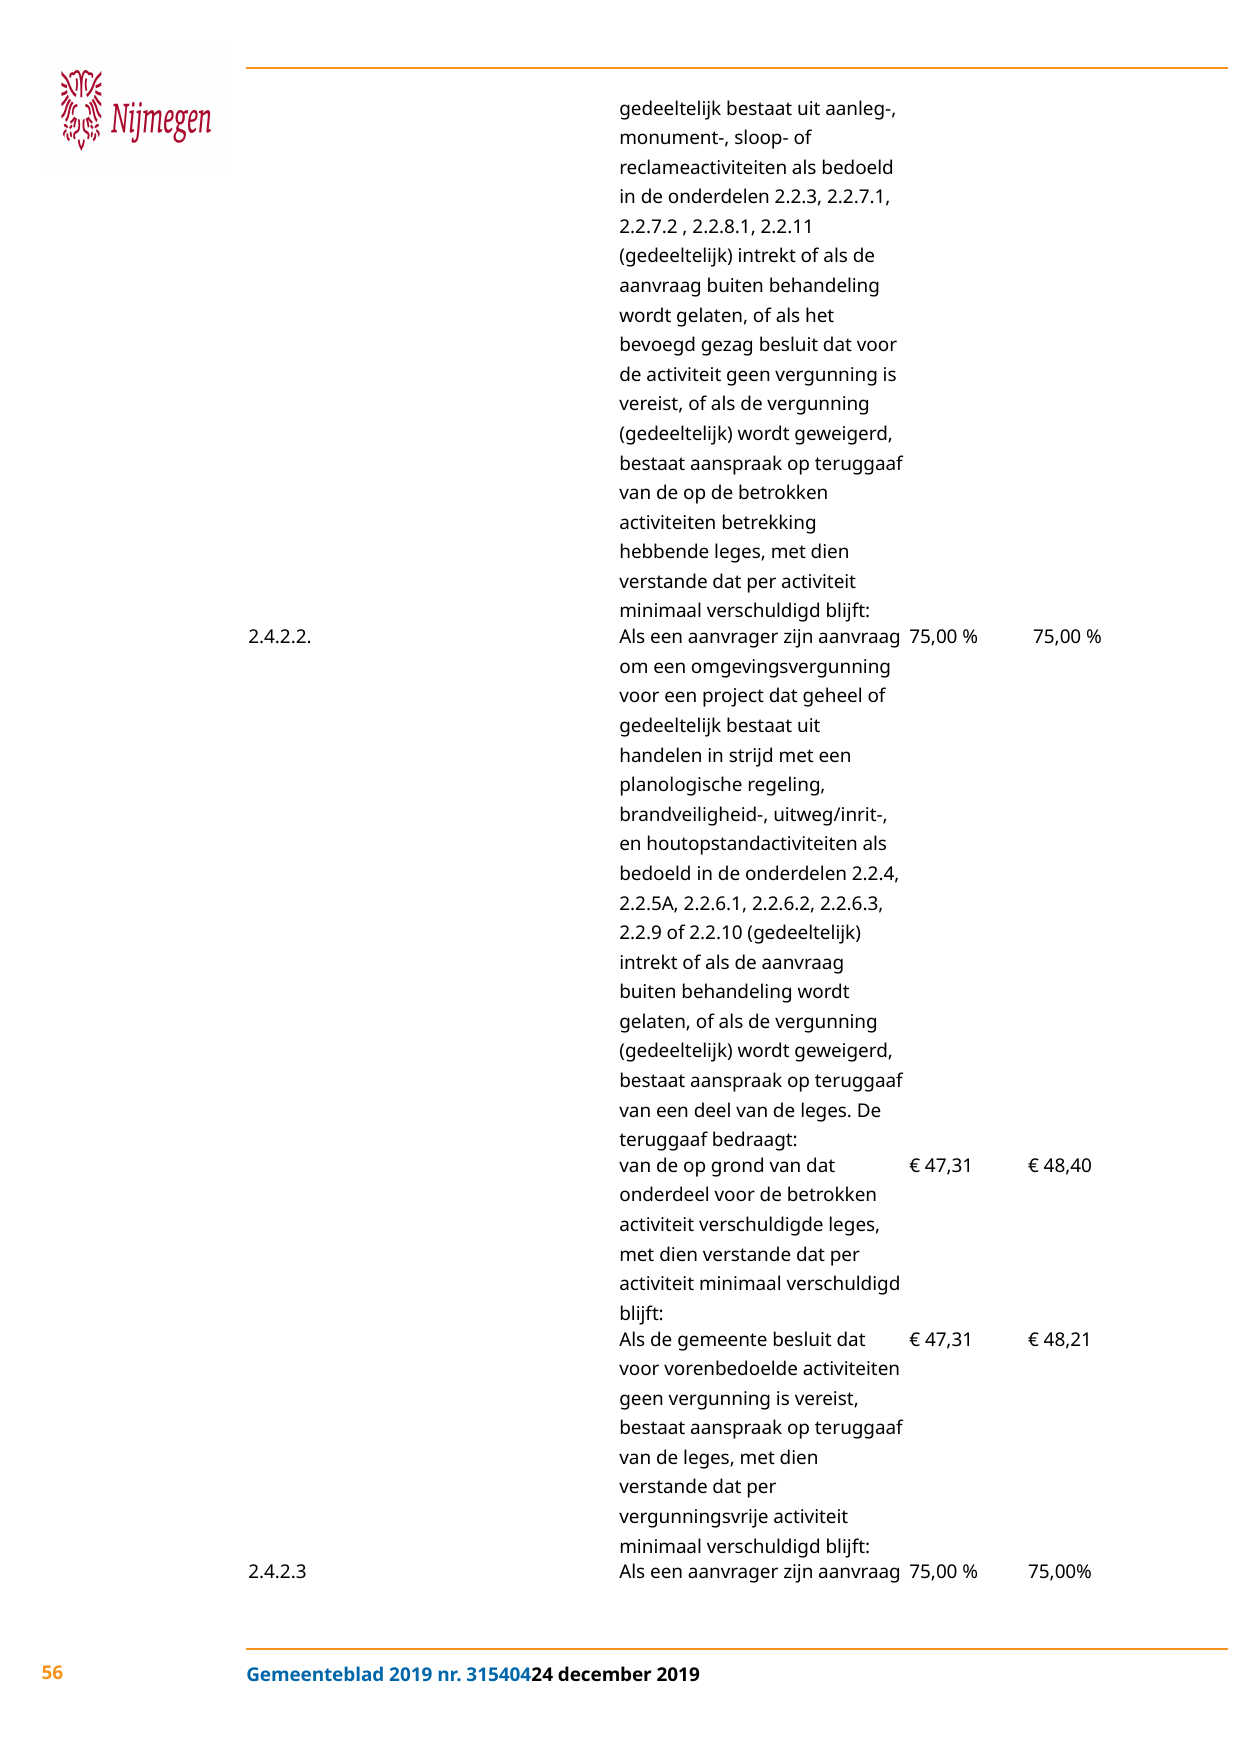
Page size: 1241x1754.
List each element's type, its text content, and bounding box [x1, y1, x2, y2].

table_cell [372, 624, 495, 1152]
table_cell Als een aanvrager zijn aanvraag om een omgevingsvergunning voor een project dat geheel of gedeeltelijk bestaat uit handelen in strijd met een planologische regeling, brandveiligheid-, uitweg/inrit-, en houtopstandactiviteiten als bedoeld in de onderdelen 2.2.4, 2.2.5A, 2.2.6.1, 2.2.6.2, 2.2.6.3, 2.2.9 of 2.2.10 (gedeeltelijk) intrekt of als de aanvraag buiten behandeling wordt gelaten, of als de vergunning (gedeeltelijk) wordt geweigerd, bestaat aanspraak op teruggaaf van een deel van de leges. De teruggaaf bedraagt: [619, 624, 904, 1152]
table_cell [248, 1326, 372, 1558]
table_cell € 48,40 [1028, 1152, 1152, 1326]
table_cell Als de gemeente besluit dat voor vorenbedoelde activiteiten geen vergunning is vereist, bestaat aanspraak op teruggaaf van de leges, met dien verstande dat per vergunningsvrije activiteit minimaal verschuldigd blijft: [619, 1326, 904, 1558]
table_cell 75,00 % [904, 1559, 1028, 1584]
table_cell van de op grond van dat onderdeel voor de betrokken activiteit verschuldigde leges, met dien verstande dat per activiteit minimaal verschuldigd blijft: [619, 1152, 904, 1326]
table_cell [495, 95, 619, 623]
table_cell [372, 1326, 495, 1558]
table_cell [1028, 95, 1152, 623]
table_cell [248, 95, 372, 623]
table_cell Als een aanvrager zijn aanvraag [619, 1559, 904, 1584]
table_cell 75,00 % [1028, 624, 1152, 1152]
table_cell [495, 1152, 619, 1326]
table_cell [495, 624, 619, 1152]
table_cell 75,00 % [904, 624, 1028, 1152]
table_cell [495, 1326, 619, 1558]
picture [41, 47, 231, 172]
table_cell 75,00% [1028, 1559, 1152, 1584]
table_cell gedeeltelijk bestaat uit aanleg-, monument-, sloop- of reclameactiviteiten als bedoeld in de onderdelen 2.2.3, 2.2.7.1, 2.2.7.2 , 2.2.8.1, 2.2.11 (gedeeltelijk) intrekt of als de aanvraag buiten behandeling wordt gelaten, of als het bevoegd gezag besluit dat voor de activiteit geen vergunning is vereist, of als de vergunning (gedeeltelijk) wordt geweigerd, bestaat aanspraak op teruggaaf van de op de betrokken activiteiten betrekking hebbende leges, met dien verstande dat per activiteit minimaal verschuldigd blijft: [619, 95, 904, 623]
table_cell 2.4.2.2. [248, 624, 372, 1152]
table_cell [248, 1152, 372, 1326]
table_cell 2.4.2.3 [248, 1559, 372, 1584]
table_cell [495, 1559, 619, 1584]
table_cell [372, 95, 495, 623]
table_cell [372, 1152, 495, 1326]
table_cell [372, 1559, 495, 1584]
table_cell € 47,31 [904, 1326, 1028, 1558]
table_cell [904, 95, 1028, 623]
table_cell € 47,31 [904, 1152, 1028, 1326]
table_cell € 48,21 [1028, 1326, 1152, 1558]
